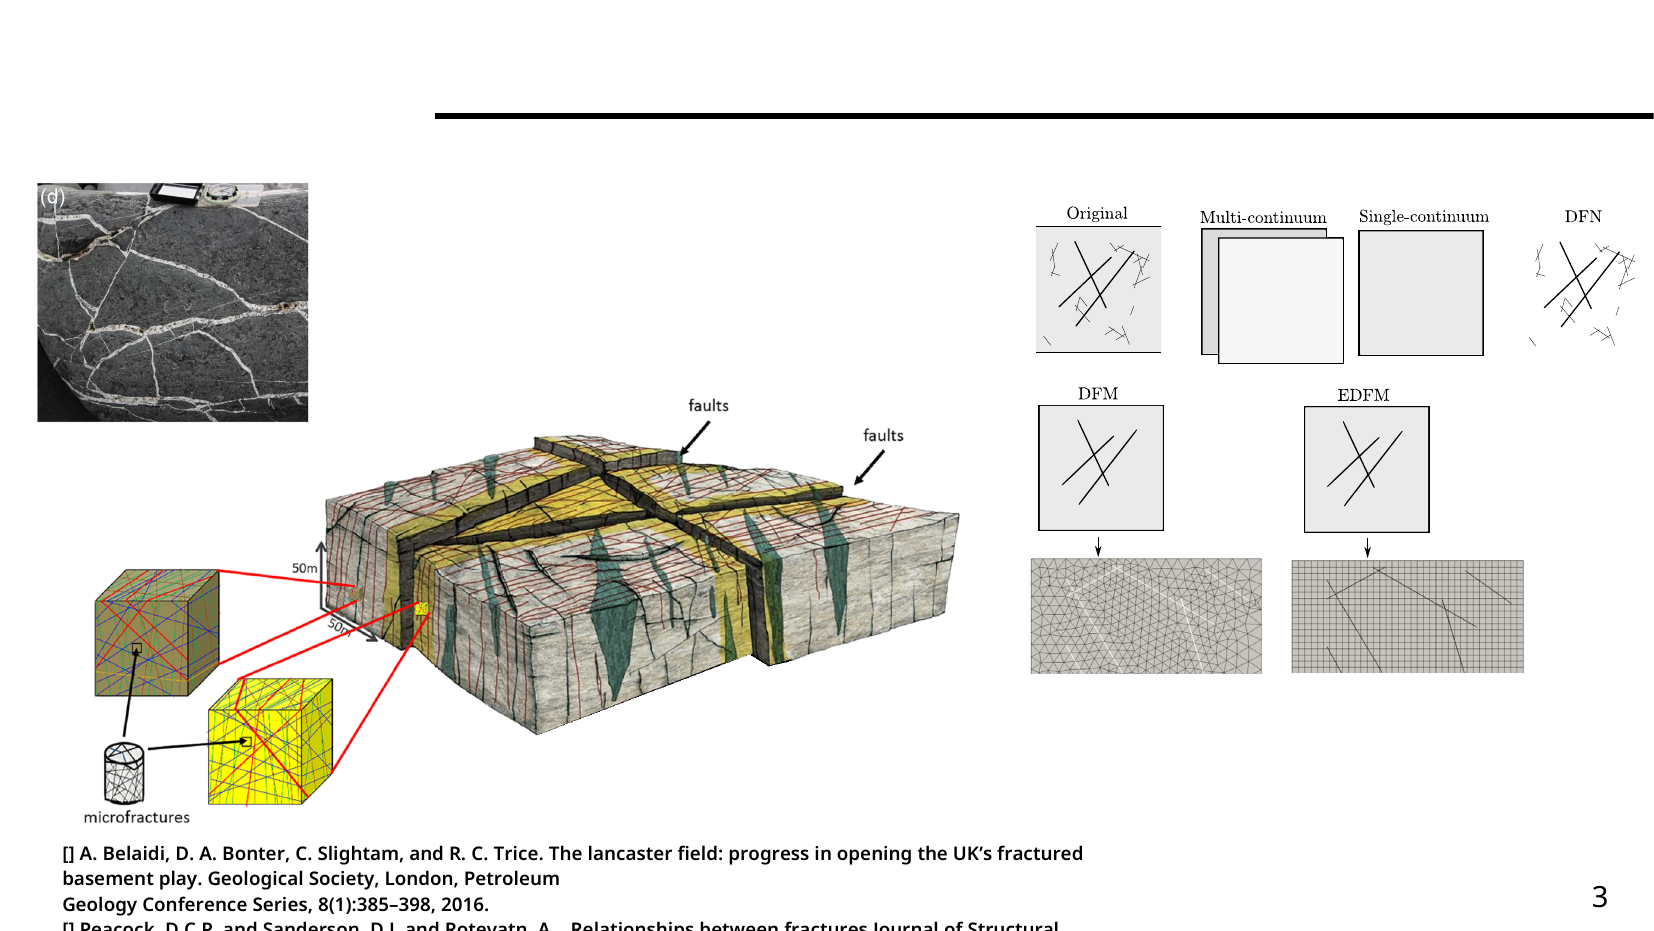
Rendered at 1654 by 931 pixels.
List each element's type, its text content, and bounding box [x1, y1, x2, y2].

picture [35, 181, 975, 824]
picture [1027, 206, 1635, 674]
text_box [] A. Belaidi, D. A. Bonter, C. Slightam, and R. C. Trice. The lancaster field: progress in opening the UK’s fractured basement play. Geological Society, London, Petroleum Geology Conference Series, 8(1):385–398, 2016. [] Peacock, D.C.P. and Sanderson, D.J. and Rotevatn, A. Relationships between fractures Journal of Structural Geology, volume 106, 2018 [62, 840, 1109, 931]
